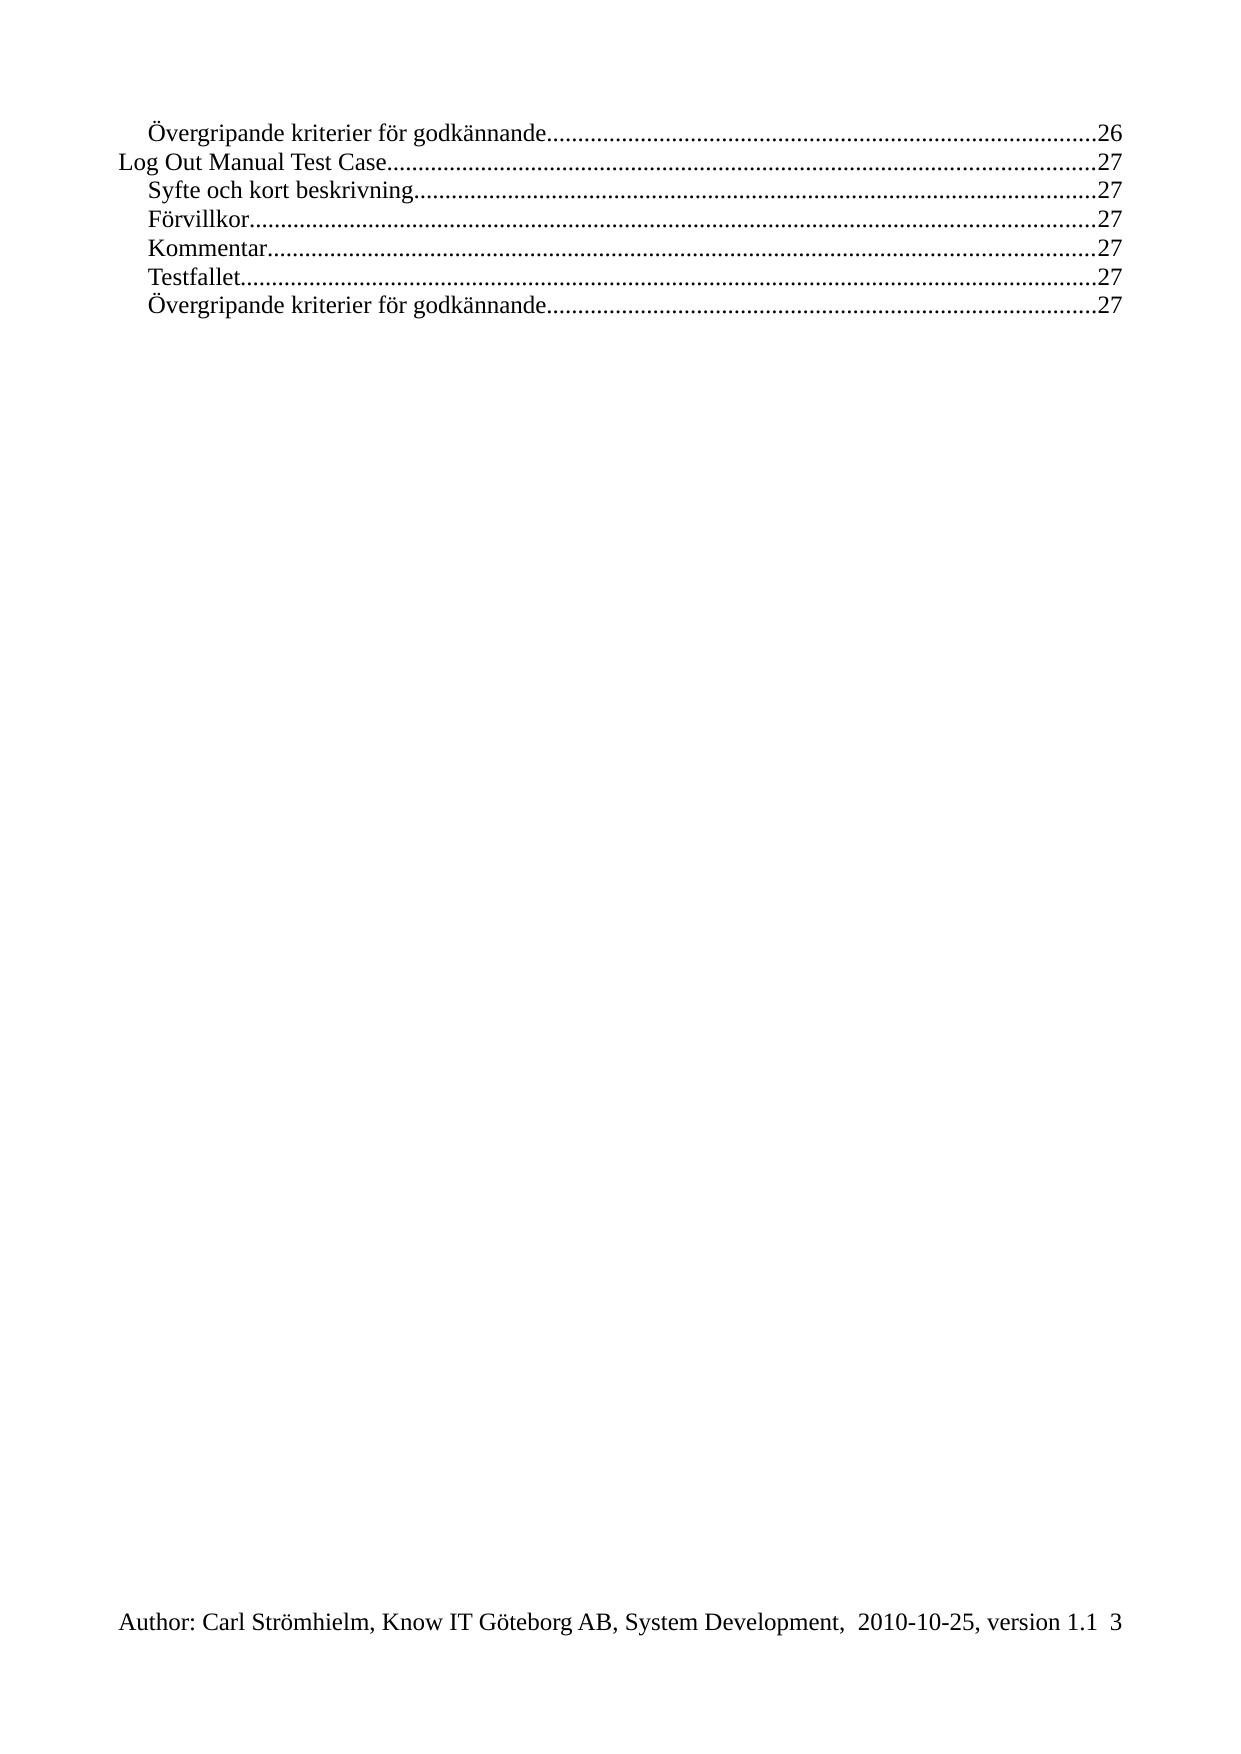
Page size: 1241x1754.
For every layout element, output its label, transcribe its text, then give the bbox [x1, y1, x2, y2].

text Övergripande kriterier för godkännande 26 [148, 118, 1122, 147]
text Kommentar 27 [148, 233, 1122, 262]
text Log Out Manual Test Case 27 [118, 147, 1122, 176]
text Testfallet 27 [148, 262, 1122, 291]
text Förvillkor 27 [148, 204, 1122, 233]
text Övergripande kriterier för godkännande 27 [148, 291, 1122, 319]
text Syfte och kort beskrivning 27 [148, 176, 1122, 204]
